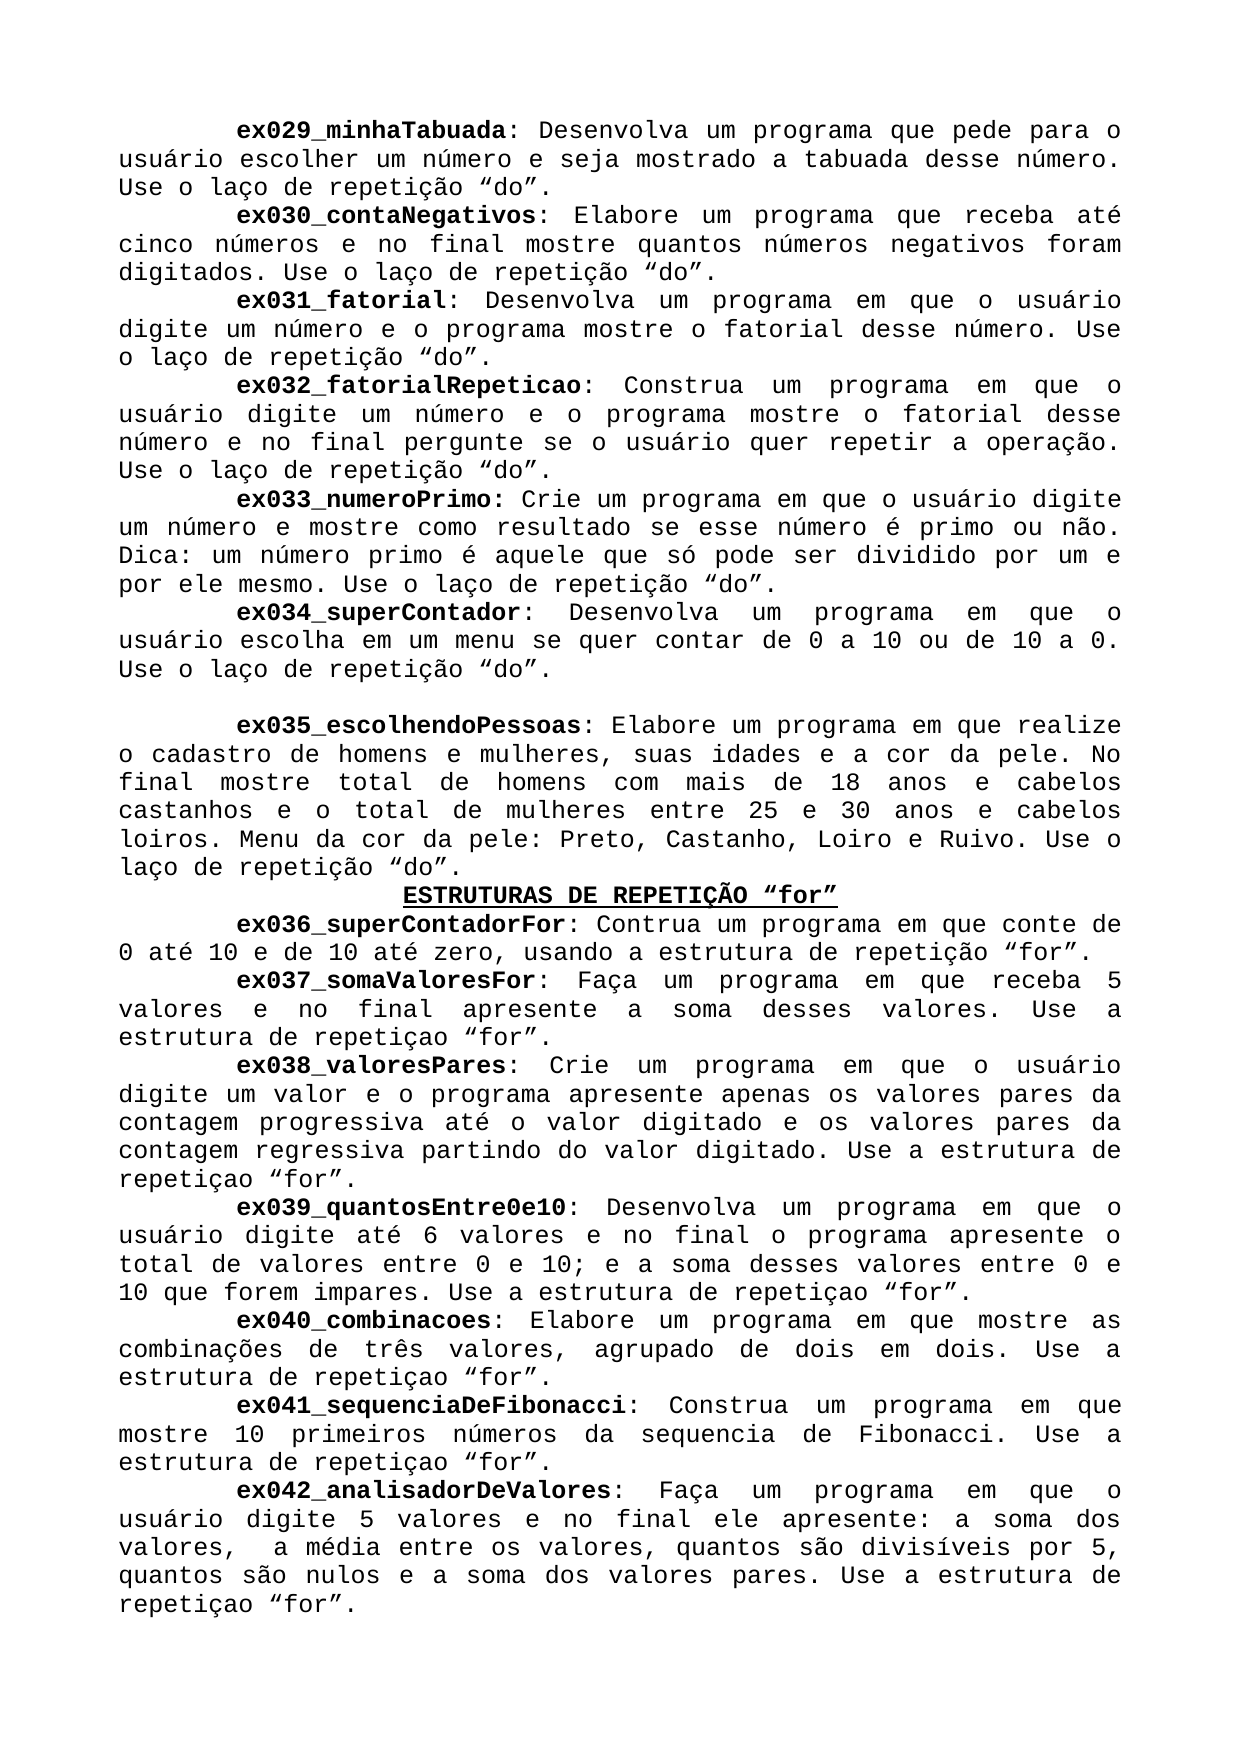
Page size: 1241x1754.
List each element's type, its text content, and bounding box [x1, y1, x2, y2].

text ex041_sequenciaDeFibonacci: Construa um programa em que mostre 10 primeiros números da sequencia de Fibonacci. Use a estrutura de repetiçao “for”. [118, 1393, 1122, 1478]
text ex029_minhaTabuada: Desenvolva um programa que pede para o usuário escolher um número e seja mostrado a tabuada desse número. Use o laço de repetição “do”. [118, 118, 1122, 203]
text ex039_quantosEntre0e10: Desenvolva um programa em que o usuário digite até 6 valores e no final o programa apresente o total de valores entre 0 e 10; e a soma desses valores entre 0 e 10 que forem impares. Use a estrutura de repetiçao “for”. [118, 1195, 1122, 1308]
text ex036_superContadorFor: Contrua um programa em que conte de 0 até 10 e de 10 até zero, usando a estrutura de repetição “for”. [118, 911, 1122, 968]
text ex030_contaNegativos: Elabore um programa que receba até cinco números e no final mostre quantos números negativos foram digitados. Use o laço de repetição “do”. [118, 203, 1122, 288]
text ex033_numeroPrimo: Crie um programa em que o usuário digite um número e mostre como resultado se esse número é primo ou não. Dica: um número primo é aquele que só pode ser dividido por um e por ele mesmo. Use o laço de repetição “do”. [118, 486, 1122, 600]
text ex042_analisadorDeValores: Faça um programa em que o usuário digite 5 valores e no final ele apresente: a soma dos valores, a média entre os valores, quantos são divisíveis por 5, quantos são nulos e a soma dos valores pares. Use a estrutura de repetiçao “for”. [118, 1478, 1122, 1620]
text ex034_superContador: Desenvolva um programa em que o usuário escolha em um menu se quer contar de 0 a 10 ou de 10 a 0. Use o laço de repetição “do”. [118, 600, 1122, 685]
text ex032_fatorialRepeticao: Construa um programa em que o usuário digite um número e o programa mostre o fatorial desse número e no final pergunte se o usuário quer repetir a operação. Use o laço de repetição “do”. [118, 373, 1122, 486]
text ex037_somaValoresFor: Faça um programa em que receba 5 valores e no final apresente a soma desses valores. Use a estrutura de repetiçao “for”. [118, 968, 1122, 1053]
text ex040_combinacoes: Elabore um programa em que mostre as combinações de três valores, agrupado de dois em dois. Use a estrutura de repetiçao “for”. [118, 1308, 1122, 1393]
text ESTRUTURAS DE REPETIÇÃO “for” [118, 883, 1122, 911]
text ex038_valoresPares: Crie um programa em que o usuário digite um valor e o programa apresente apenas os valores pares da contagem progressiva até o valor digitado e os valores pares da contagem regressiva partindo do valor digitado. Use a estrutura de repetiçao “for”. [118, 1053, 1122, 1195]
text ex031_fatorial: Desenvolva um programa em que o usuário digite um número e o programa mostre o fatorial desse número. Use o laço de repetição “do”. [118, 288, 1122, 373]
text ex035_escolhendoPessoas: Elabore um programa em que realize o cadastro de homens e mulheres, suas idades e a cor da pele. No final mostre total de homens com mais de 18 anos e cabelos castanhos e o total de mulheres entre 25 e 30 anos e cabelos loiros. Menu da cor da pele: Preto, Castanho, Loiro e Ruivo. Use o laço de repetição “do”. [118, 713, 1122, 883]
